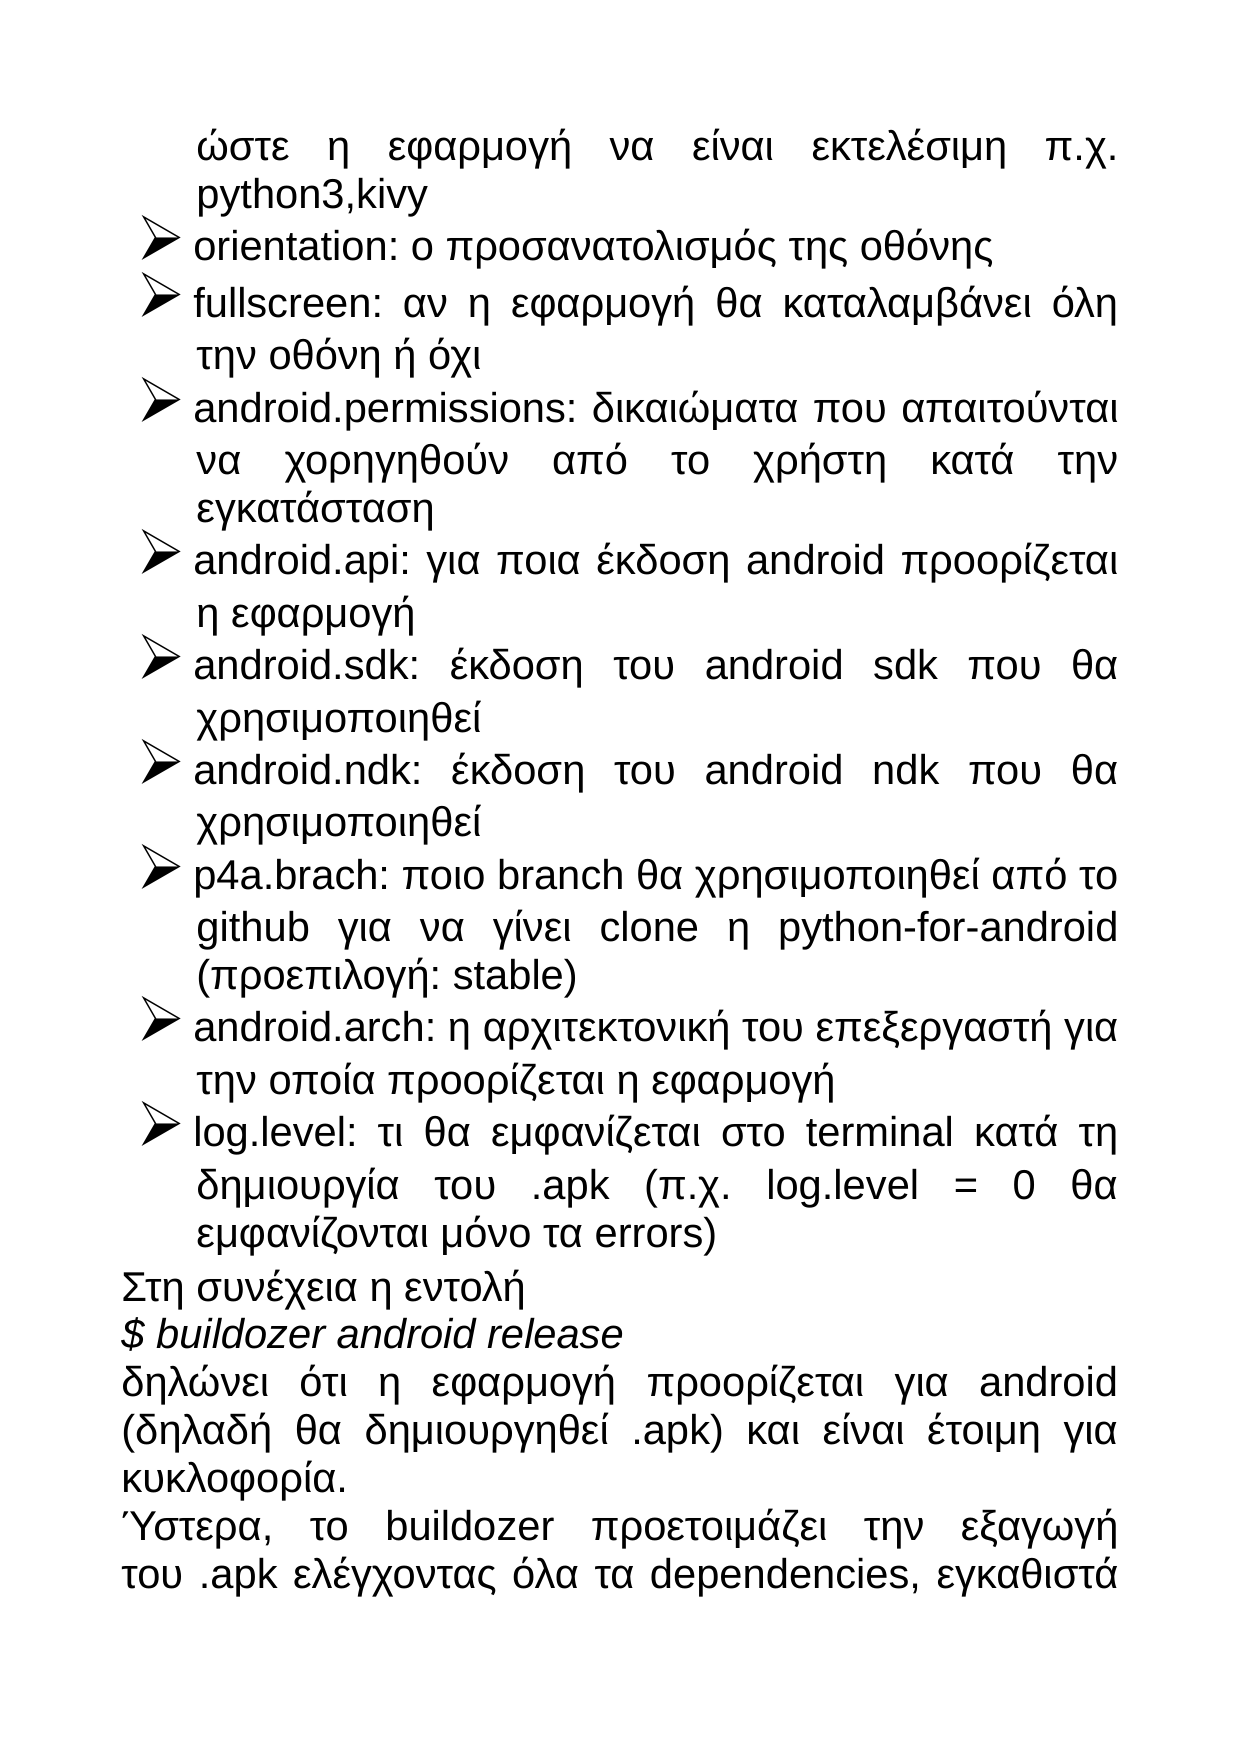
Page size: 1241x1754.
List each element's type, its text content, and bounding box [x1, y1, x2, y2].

list android.api: για ποια έκδοση android προορίζεται η εφαρμογή [133, 531, 1122, 636]
list android.arch: η αρχιτεκτονική του επεξεργαστή για την οποία προορίζεται η εφαρμογή [133, 998, 1122, 1103]
list fullscreen: αν η εφαρμογή θα καταλαμβάνει όλη την οθόνη ή όχι [133, 274, 1122, 379]
list android.sdk: έκδοση του android sdk που θα χρησιμοποιηθεί [133, 636, 1122, 741]
list android.permissions: δικαιώματα που απαιτούνται να χορηγηθούν από το χρήστη κατά την εγκατάσταση [133, 379, 1122, 531]
text δηλώνει ότι η εφαρμογή προορίζεται για android (δηλαδή θα δημιουργηθεί .apk) και είναι έτοιμη για κυκλοφορία. [118, 1358, 1122, 1502]
list android.ndk: έκδοση του android ndk που θα χρησιμοποιηθεί [133, 741, 1122, 846]
text Στη συνέχεια η εντολή [118, 1259, 1122, 1310]
list p4a.brach: ποιο branch θα χρησιμοποιηθεί από το github για να γίνει clone η python-for-android (προεπιλογή: stable) [133, 846, 1122, 998]
text Ύστερα, το buildozer προετοιμάζει την εξαγωγή του .apk ελέγχοντας όλα τα dependencies, εγκαθιστά [118, 1502, 1122, 1600]
list log.level: τι θα εμφανίζεται στο terminal κατά τη δημιουργία του .apk (π.χ. log.level = 0 θα εμφανίζονται μόνο τα errors) [133, 1103, 1122, 1259]
list orientation: ο προσανατολισμός της οθόνης [133, 217, 1122, 274]
list ώστε η εφαρμογή να είναι εκτελέσιμη π.χ. python3,kivy [133, 118, 1122, 217]
text $ buildozer android release [118, 1310, 1122, 1358]
